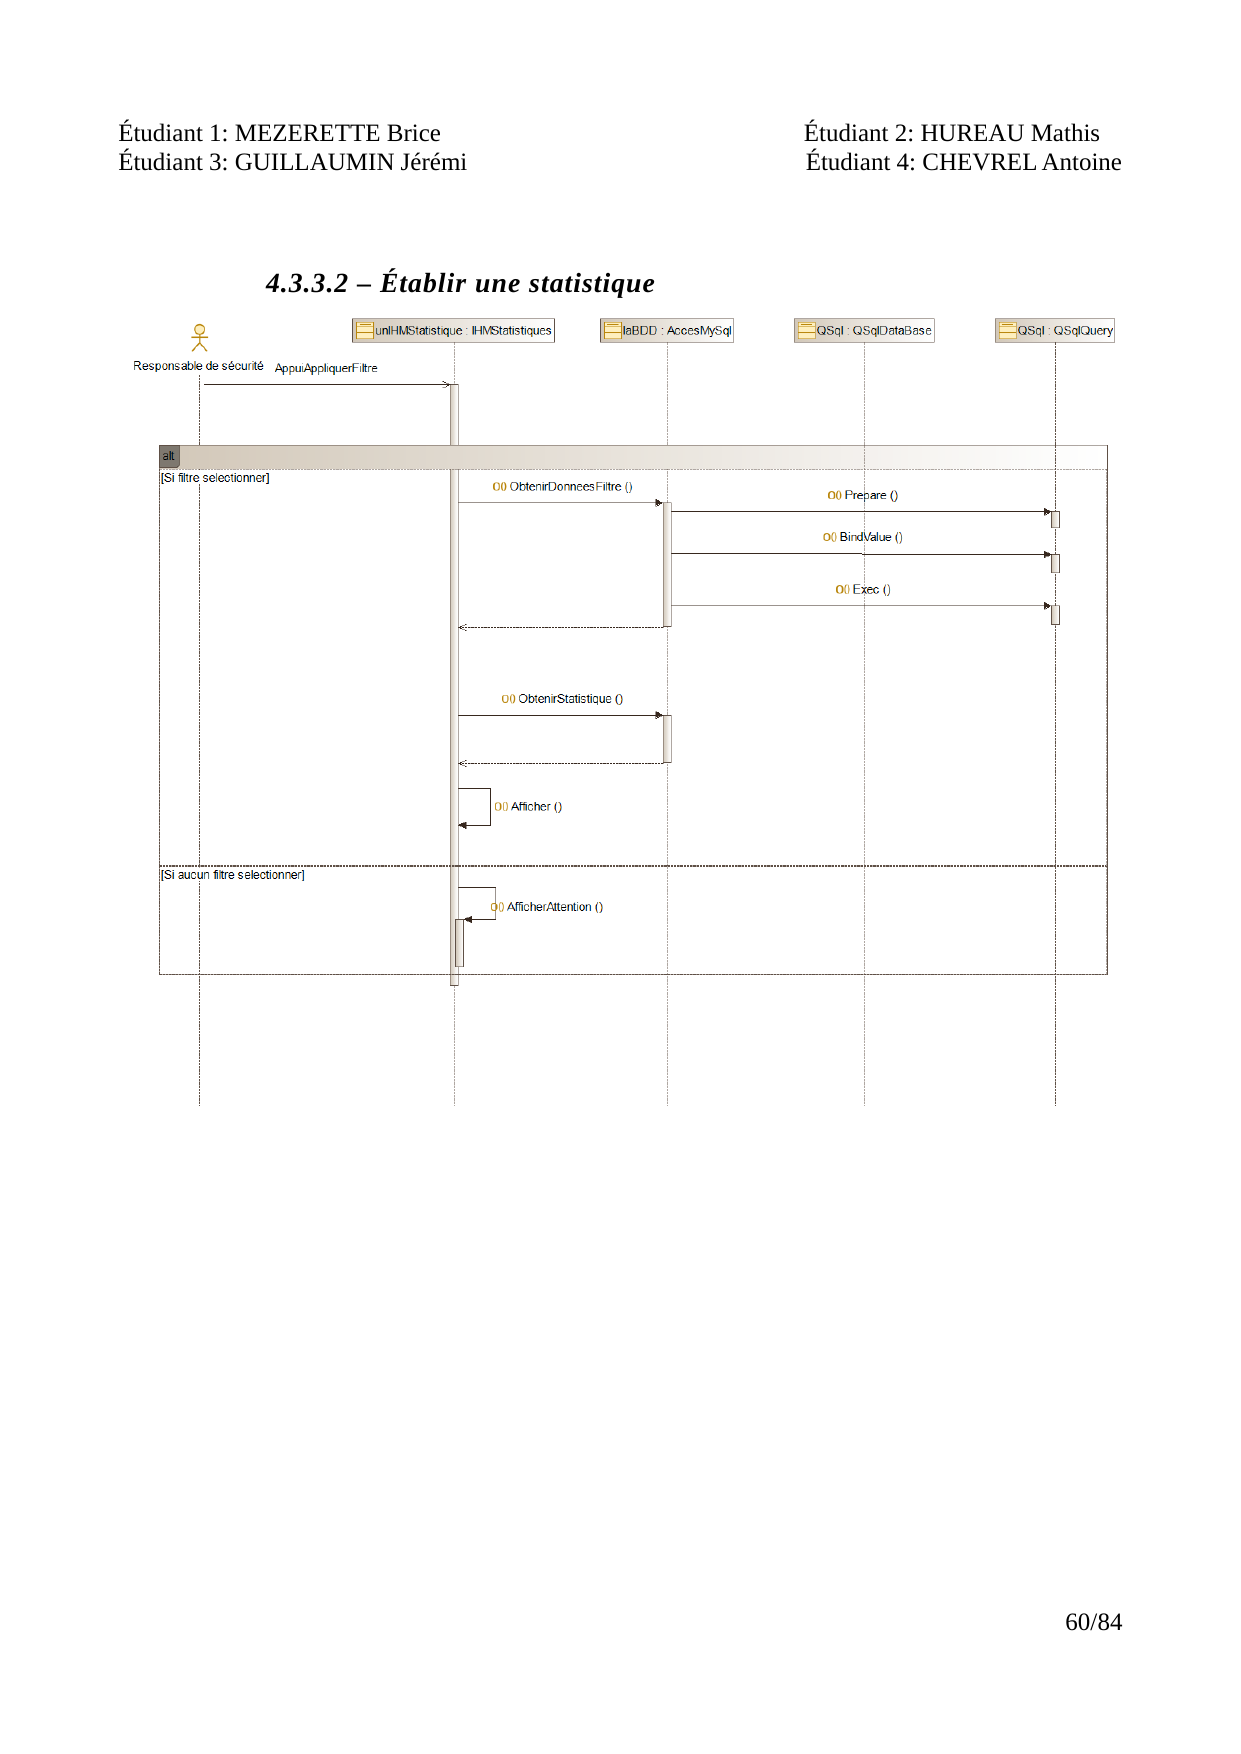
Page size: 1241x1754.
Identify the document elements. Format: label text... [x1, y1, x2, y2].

subtitle 4.3.3.2 – Établir une statistique [118, 266, 1122, 298]
picture [118, 310, 1123, 1114]
